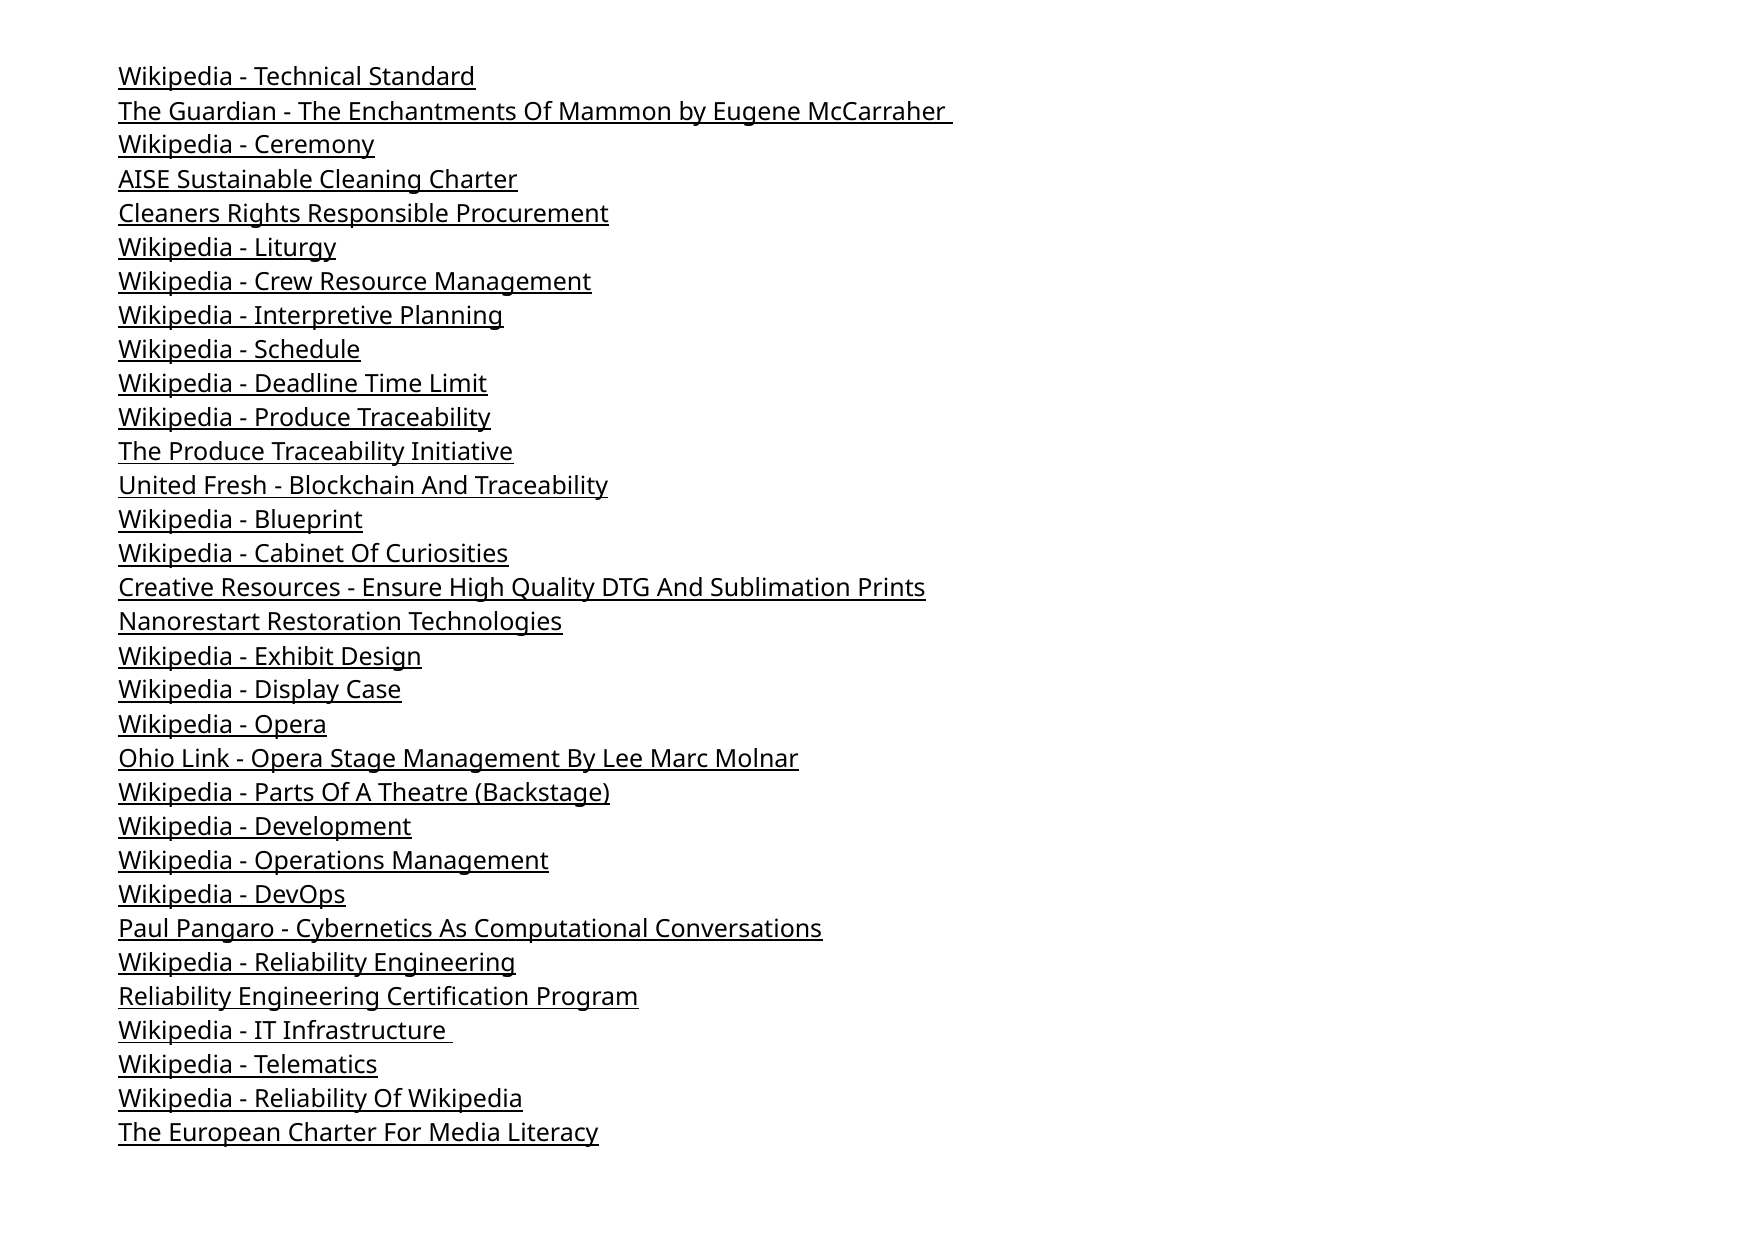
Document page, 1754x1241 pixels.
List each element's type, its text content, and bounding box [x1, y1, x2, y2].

subtitle Creative Resources - Ensure High Quality DTG And Sublimation Prints [118, 570, 1695, 604]
subtitle Wikipedia - Display Case [118, 672, 1695, 706]
subtitle Reliability Engineering Certification Program [118, 979, 1695, 1013]
subtitle Wikipedia - Produce Traceability [118, 400, 1695, 434]
subtitle Cleaners Rights Responsible Procurement [118, 195, 1695, 229]
subtitle Wikipedia - Cabinet Of Curiosities [118, 536, 1695, 570]
subtitle Wikipedia - Reliability Engineering [118, 945, 1695, 979]
subtitle Wikipedia - Liturgy [118, 229, 1695, 263]
subtitle Wikipedia - Blueprint [118, 502, 1695, 536]
subtitle The Produce Traceability Initiative [118, 434, 1695, 468]
subtitle Ohio Link - Opera Stage Management By Lee Marc Molnar [118, 740, 1695, 774]
subtitle The Guardian - The Enchantments Of Mammon by Eugene McCarraher [118, 93, 1695, 127]
subtitle Wikipedia - IT Infrastructure [118, 1013, 1695, 1047]
subtitle Wikipedia - Development [118, 808, 1695, 842]
subtitle Wikipedia - Parts Of A Theatre (Backstage) [118, 774, 1695, 808]
subtitle Wikipedia - DevOps [118, 877, 1695, 911]
subtitle Wikipedia - Schedule [118, 332, 1695, 366]
subtitle Wikipedia - Operations Management [118, 842, 1695, 877]
subtitle United Fresh - Blockchain And Traceability [118, 468, 1695, 502]
subtitle The European Charter For Media Literacy [118, 1115, 1695, 1149]
subtitle AISE Sustainable Cleaning Charter [118, 161, 1695, 195]
subtitle Wikipedia - Interpretive Planning [118, 297, 1695, 332]
subtitle Wikipedia - Crew Resource Management [118, 263, 1695, 297]
subtitle Wikipedia - Exhibit Design [118, 638, 1695, 672]
subtitle Wikipedia - Telematics [118, 1047, 1695, 1081]
subtitle Wikipedia - Opera [118, 706, 1695, 740]
subtitle Wikipedia - Technical Standard [118, 59, 1695, 93]
subtitle Wikipedia - Ceremony [118, 127, 1695, 161]
subtitle Wikipedia - Reliability Of Wikipedia [118, 1081, 1695, 1115]
subtitle Nanorestart Restoration Technologies [118, 604, 1695, 638]
subtitle Wikipedia - Deadline Time Limit [118, 366, 1695, 400]
subtitle Paul Pangaro - Cybernetics As Computational Conversations [118, 911, 1695, 945]
